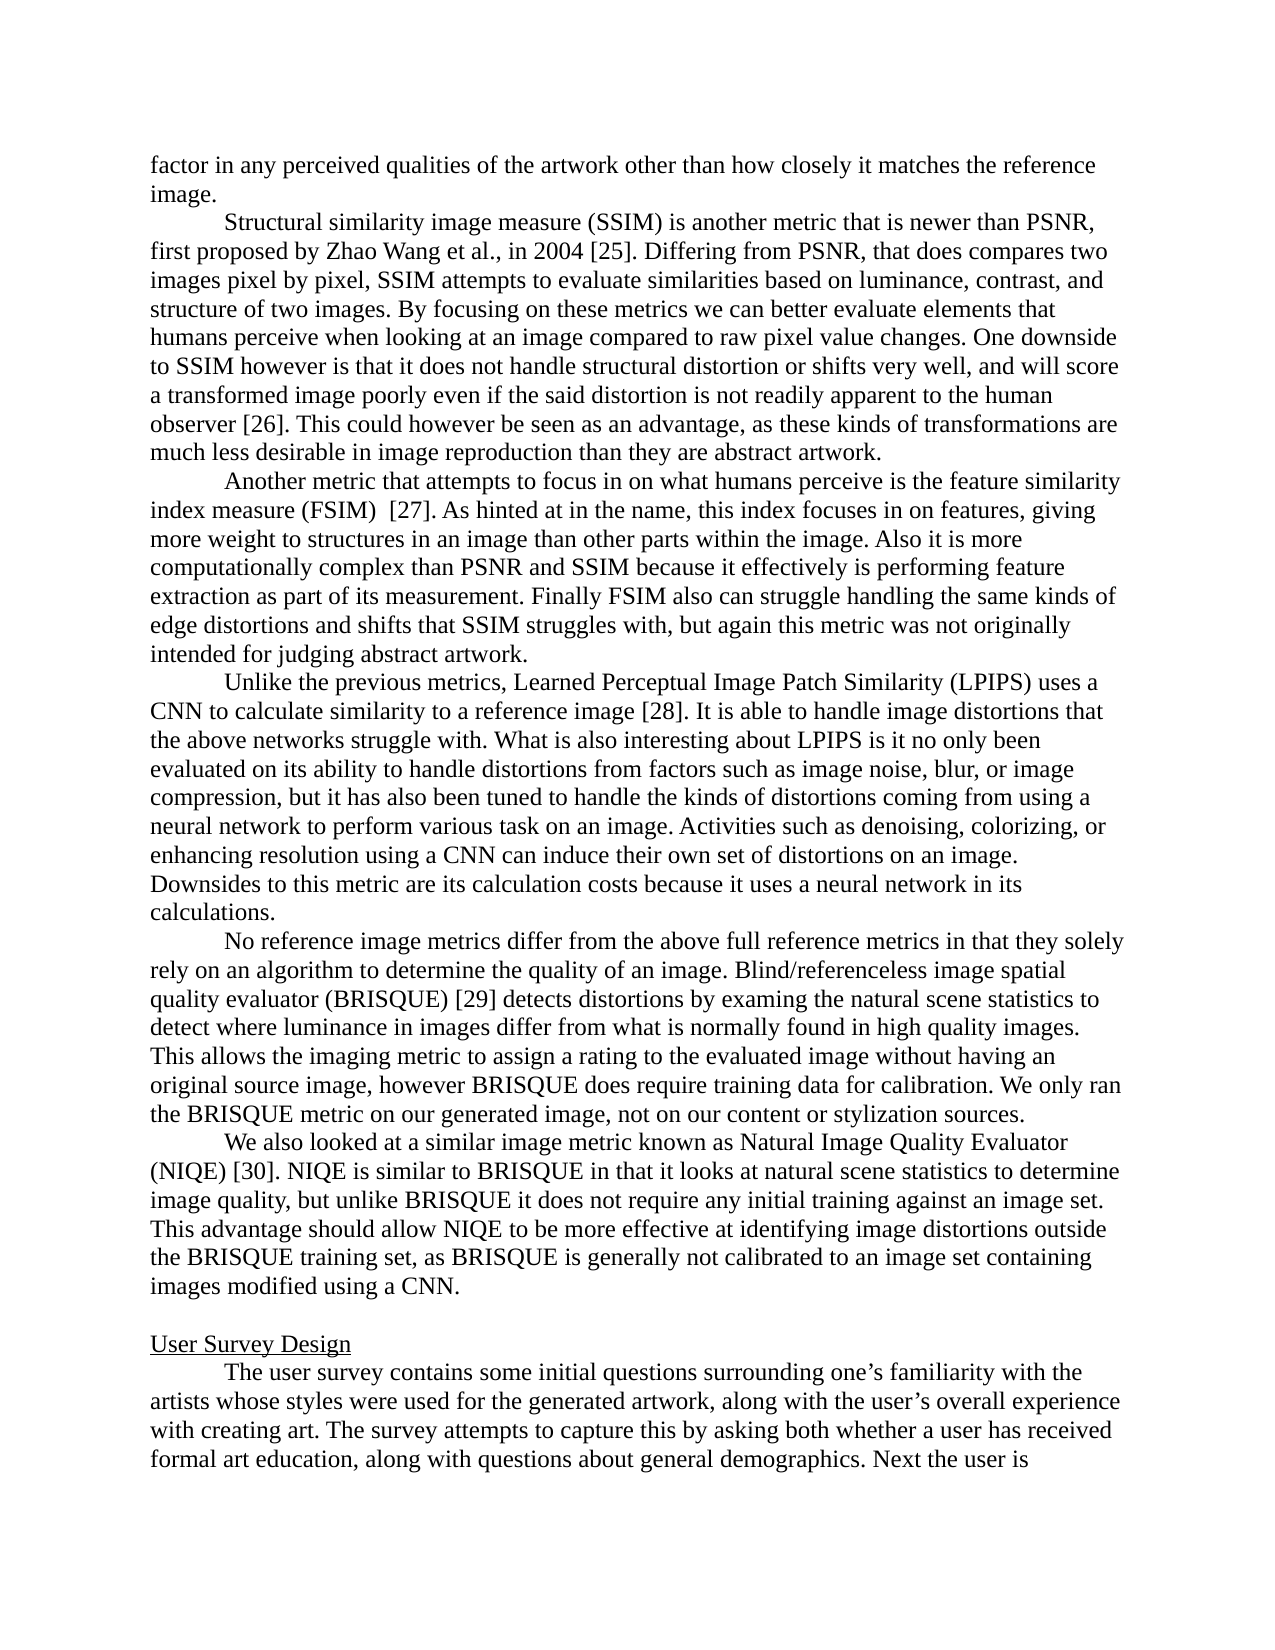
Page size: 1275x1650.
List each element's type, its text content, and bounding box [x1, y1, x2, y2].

text No reference image metrics differ from the above full reference metrics in that they solely rely on an algorithm to determine the quality of an image. Blind/referenceless image spatial quality evaluator (BRISQUE) [29] detects distortions by examing the natural scene statistics to detect where luminance in images differ from what is normally found in high quality images. This allows the imaging metric to assign a rating to the evaluated image without having an original source image, however BRISQUE does require training data for calibration. We only ran the BRISQUE metric on our generated image, not on our content or stylization sources. [150, 926, 1125, 1127]
text Unlike the previous metrics, Learned Perceptual Image Patch Similarity (LPIPS) uses a CNN to calculate similarity to a reference image [28]. It is able to handle image distortions that the above networks struggle with. What is also interesting about LPIPS is it no only been evaluated on its ability to handle distortions from factors such as image noise, blur, or image compression, but it has also been tuned to handle the kinds of distortions coming from using a neural network to perform various task on an image. Activities such as denoising, colorizing, or enhancing resolution using a CNN can induce their own set of distortions on an image. Downsides to this metric are its calculation costs because it uses a neural network in its calculations. [150, 667, 1125, 926]
text Structural similarity image measure (SSIM) is another metric that is newer than PSNR, first proposed by Zhao Wang et al., in 2004 [25]. Differing from PSNR, that does compares two images pixel by pixel, SSIM attempts to evaluate similarities based on luminance, contrast, and structure of two images. By focusing on these metrics we can better evaluate elements that humans perceive when looking at an image compared to raw pixel value changes. One downside to SSIM however is that it does not handle structural distortion or shifts very well, and will score a transformed image poorly even if the said distortion is not readily apparent to the human observer [26]. This could however be seen as an advantage, as these kinds of transformations are much less desirable in image reproduction than they are abstract artwork. [150, 207, 1125, 466]
text We also looked at a similar image metric known as Natural Image Quality Evaluator (NIQE) [30]. NIQE is similar to BRISQUE in that it looks at natural scene statistics to determine image quality, but unlike BRISQUE it does not require any initial training against an image set. This advantage should allow NIQE to be more effective at identifying image distortions outside the BRISQUE training set, as BRISQUE is generally not calibrated to an image set containing images modified using a CNN. [150, 1127, 1125, 1300]
text factor in any perceived qualities of the artwork other than how closely it matches the reference image. [150, 150, 1125, 207]
text The user survey contains some initial questions surrounding one’s familiarity with the artists whose styles were used for the generated artwork, along with the user’s overall experience with creating art. The survey attempts to capture this by asking both whether a user has received formal art education, along with questions about general demographics. Next the user is [150, 1357, 1125, 1472]
text Another metric that attempts to focus in on what humans perceive is the feature similarity index measure (FSIM) [27]. As hinted at in the name, this index focuses in on features, giving more weight to structures in an image than other parts within the image. Also it is more computationally complex than PSNR and SSIM because it effectively is performing feature extraction as part of its measurement. Finally FSIM also can struggle handling the same kinds of edge distortions and shifts that SSIM struggles with, but again this metric was not originally intended for judging abstract artwork. [150, 466, 1125, 667]
text User Survey Design [150, 1329, 1125, 1357]
